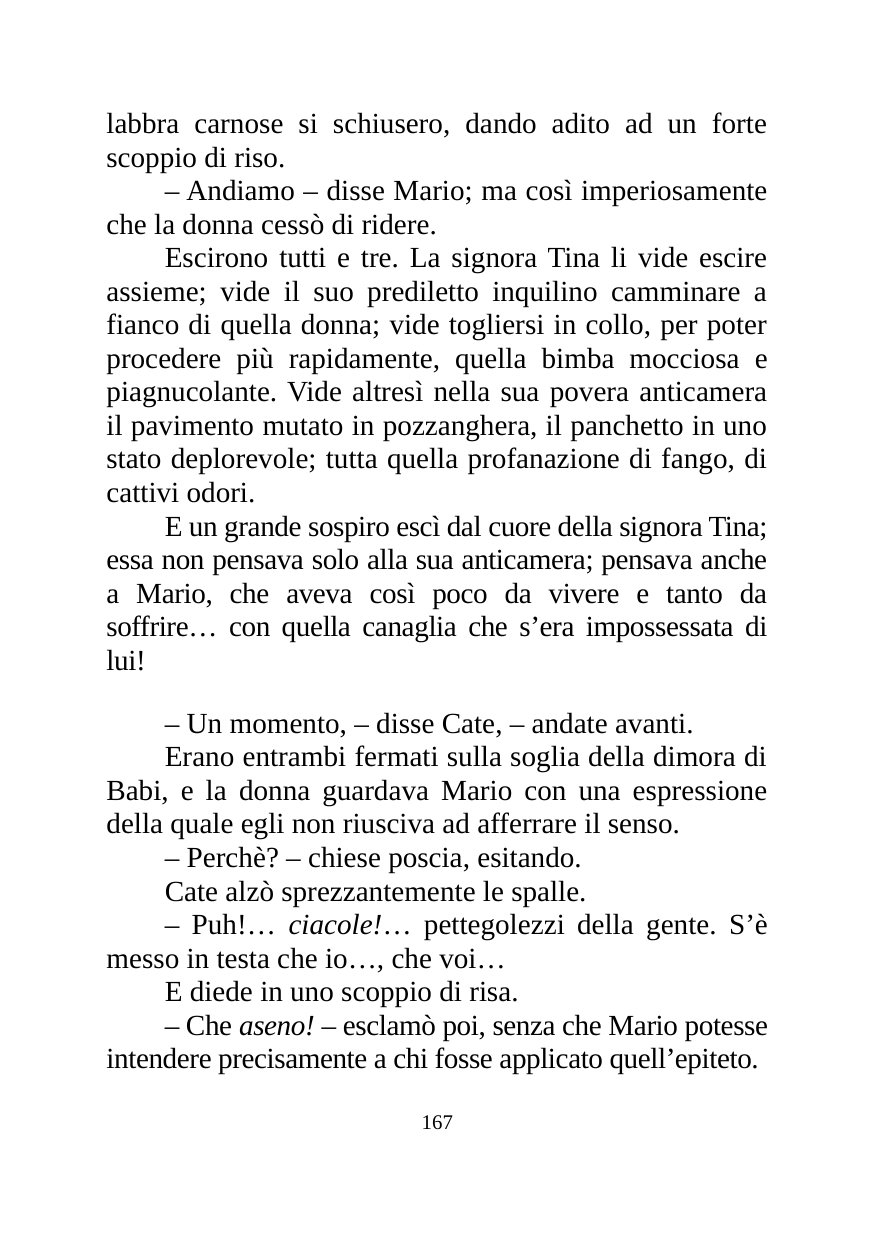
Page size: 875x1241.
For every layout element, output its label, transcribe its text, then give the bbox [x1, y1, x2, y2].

text – Un momento, – disse Cate, – andate avanti. [106, 706, 768, 739]
text – Puh!… ciacole!… pettegolezzi della gente. S’è messo in testa che io…, che voi… [106, 907, 768, 974]
text – Andiamo – disse Mario; ma così imperiosamente che la donna cessò di ridere. [106, 173, 768, 240]
text – Che aseno! – esclamò poi, senza che Mario potesse intendere precisamente a chi fosse applicato quell’epiteto. [106, 1008, 768, 1075]
text E diede in uno scoppio di risa. [106, 974, 768, 1008]
text E un grande sospiro escì dal cuore della signora Tina; essa non pensava solo alla sua anticamera; pensava anche a Mario, che aveva così poco da vivere e tanto da soffrire… con quella canaglia che s’era impossessata di lui! [106, 509, 768, 676]
text Erano entrambi fermati sulla soglia della dimora di Babi, e la donna guardava Mario con una espressione della quale egli non riusciva ad afferrare il senso. [106, 739, 768, 840]
text Cate alzò sprezzantemente le spalle. [106, 874, 768, 907]
text – Perchè? – chiese poscia, esitando. [106, 840, 768, 874]
text Escirono tutti e tre. La signora Tina li vide escire assieme; vide il suo prediletto inquilino camminare a fianco di quella donna; vide togliersi in collo, per poter procedere più rapidamente, quella bimba mocciosa e piagnucolante. Vide altresì nella sua povera anticamera il pavimento mutato in pozzanghera, il panchetto in uno stato deplorevole; tutta quella profanazione di fango, di cattivi odori. [106, 240, 768, 509]
text labbra carnose si schiusero, dando adito ad un forte scoppio di riso. [106, 106, 768, 173]
